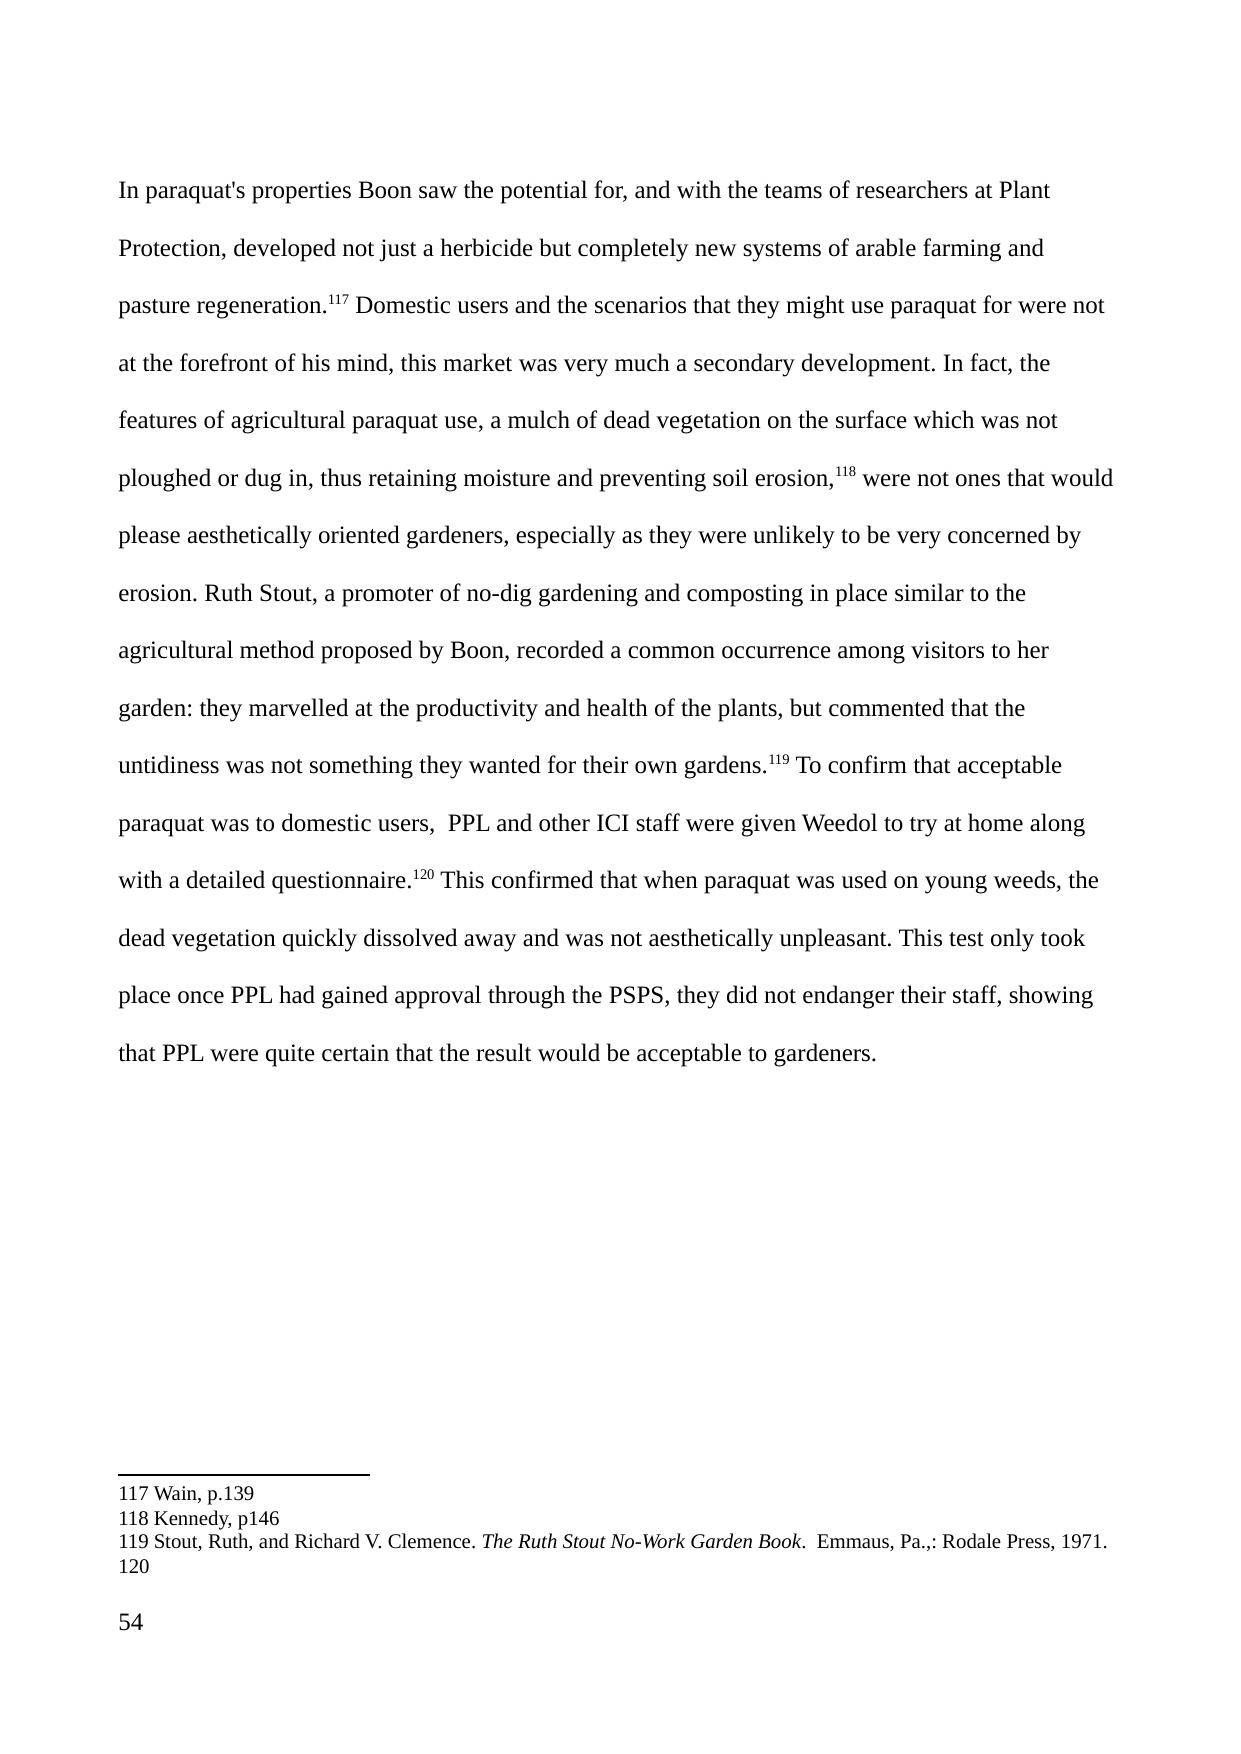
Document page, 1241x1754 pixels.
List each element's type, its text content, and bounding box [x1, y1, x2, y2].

text Stout, Ruth, and Richard V. Clemence. The Ruth Stout No-Work Garden Book. Emmaus, Pa.,: Rodale Press, 1971. [118, 1529, 1122, 1553]
text In paraquat's properties Boon saw the potential for, and with the teams of researchers at Plant Protection, developed not just a herbicide but completely new systems of arable farming and pasture regeneration. Domestic users and the scenarios that they might use paraquat for were not at the forefront of his mind, this market was very much a secondary development. In fact, the features of agricultural paraquat use, a mulch of dead vegetation on the surface which was not ploughed or dug in, thus retaining moisture and preventing soil erosion, were not ones that would please aesthetically oriented gardeners, especially as they were unlikely to be very concerned by erosion. Ruth Stout, a promoter of no-dig gardening and composting in place similar to the agricultural method proposed by Boon, recorded a common occurrence among visitors to her garden: they marvelled at the productivity and health of the plants, but commented that the untidiness was not something they wanted for their own gardens. To confirm that acceptable paraquat was to domestic users, PPL and other ICI staff were given Weedol to try at home along with a detailed questionnaire. This confirmed that when paraquat was used on young weeds, the dead vegetation quickly dissolved away and was not aesthetically unpleasant. This test only took place once PPL had gained approval through the PSPS, they did not endanger their staff, showing that PPL were quite certain that the result would be acceptable to gardeners. [118, 176, 1122, 1067]
text Wain, p.139 [118, 1481, 1122, 1505]
text Kennedy, p146 [118, 1505, 1122, 1529]
